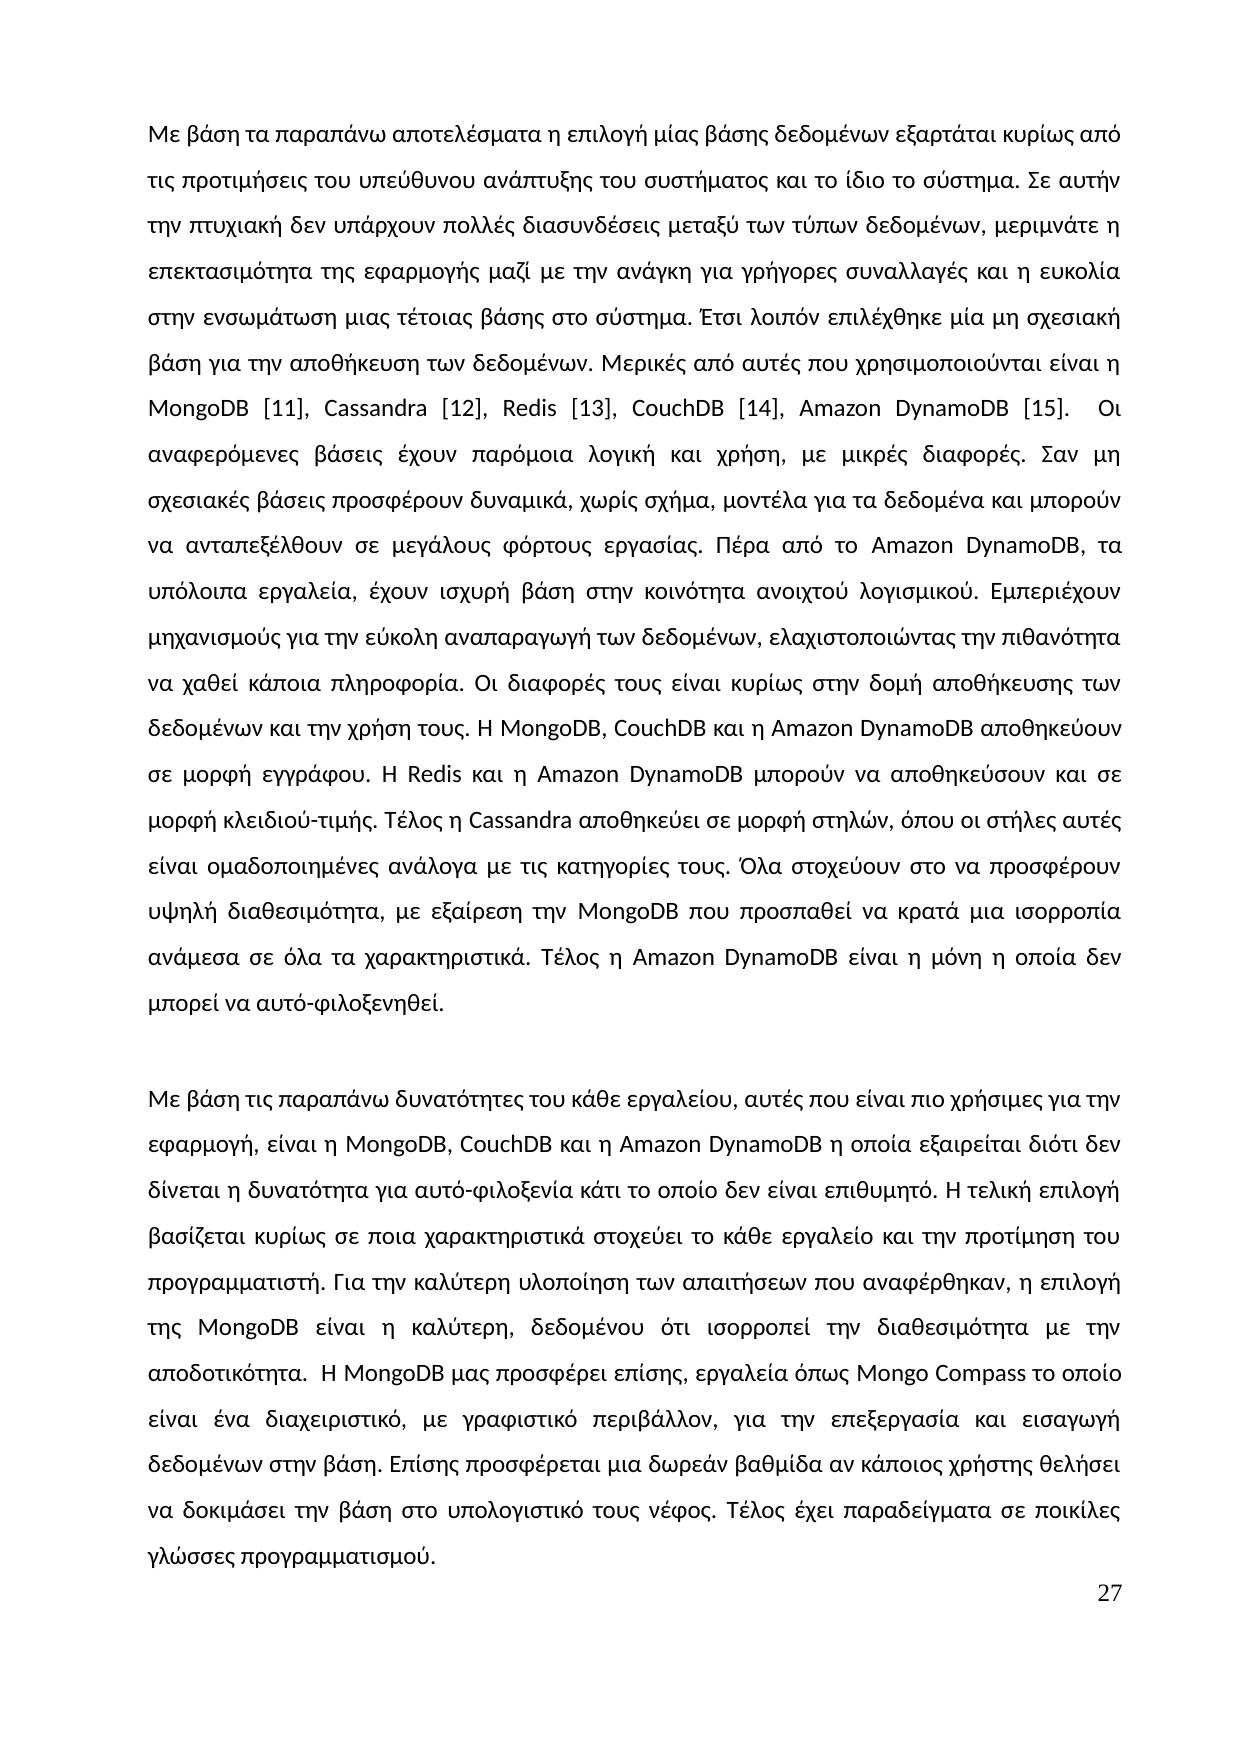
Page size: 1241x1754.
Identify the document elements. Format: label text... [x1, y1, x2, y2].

text Με βάση τις παραπάνω δυνατότητες του κάθε εργαλείου, αυτές που είναι πιο χρήσιμες για την εφαρμογή, είναι η MongoDB, CouchDB και η Amazon DynamoDB η οποία εξαιρείται διότι δεν δίνεται η δυνατότητα για αυτό-φιλοξενία κάτι το οποίο δεν είναι επιθυμητό. Η τελική επιλογή βασίζεται κυρίως σε ποια χαρακτηριστικά στοχεύει το κάθε εργαλείο και την προτίμηση του προγραμματιστή. Για την καλύτερη υλοποίηση των απαιτήσεων που αναφέρθηκαν, η επιλογή της MongoDB είναι η καλύτερη, δεδομένου ότι ισορροπεί την διαθεσιμότητα με την αποδοτικότητα. Η MongoDB μας προσφέρει επίσης, εργαλεία όπως Mongo Compass το οποίο είναι ένα διαχειριστικό, με γραφιστικό περιβάλλον, για την επεξεργασία και εισαγωγή δεδομένων στην βάση. Επίσης προσφέρεται μια δωρεάν βαθμίδα αν κάποιος χρήστης θελήσει να δοκιμάσει την βάση στο υπολογιστικό τους νέφος. Τέλος έχει παραδείγματα σε ποικίλες γλώσσες προγραμματισμού. [148, 1083, 1122, 1571]
text Με βάση τα παραπάνω αποτελέσματα η επιλογή μίας βάσης δεδομένων εξαρτάται κυρίως από τις προτιμήσεις του υπεύθυνου ανάπτυξης του συστήματος και το ίδιο το σύστημα. Σε αυτήν την πτυχιακή δεν υπάρχουν πολλές διασυνδέσεις μεταξύ των τύπων δεδομένων, μεριμνάτε η επεκτασιμότητα της εφαρμογής μαζί με την ανάγκη για γρήγορες συναλλαγές και η ευκολία στην ενσωμάτωση μιας τέτοιας βάσης στο σύστημα. Έτσι λοιπόν επιλέχθηκε μία μη σχεσιακή βάση για την αποθήκευση των δεδομένων. Μερικές από αυτές που χρησιμοποιούνται είναι η MongoDB [11], Cassandra [12], Redis [13], CouchDB [14], Amazon DynamoDB [15]. Οι αναφερόμενες βάσεις έχουν παρόμοια λογική και χρήση, με μικρές διαφορές. Σαν μη σχεσιακές βάσεις προσφέρουν δυναμικά, χωρίς σχήμα, μοντέλα για τα δεδομένα και μπορούν να ανταπεξέλθουν σε μεγάλους φόρτους εργασίας. Πέρα από το Amazon DynamoDB, τα υπόλοιπα εργαλεία, έχουν ισχυρή βάση στην κοινότητα ανοιχτού λογισμικού. Εμπεριέχουν μηχανισμούς για την εύκολη αναπαραγωγή των δεδομένων, ελαχιστοποιώντας την πιθανότητα να χαθεί κάποια πληροφορία. Οι διαφορές τους είναι κυρίως στην δομή αποθήκευσης των δεδομένων και την χρήση τους. Η MongoDB, CouchDB και η Amazon DynamoDB αποθηκεύουν σε μορφή εγγράφου. H Redis και η Amazon DynamoDB μπορούν να αποθηκεύσουν και σε μορφή κλειδιού-τιμής. Τέλος η Cassandra αποθηκεύει σε μορφή στηλών, όπου οι στήλες αυτές είναι ομαδοποιημένες ανάλογα με τις κατηγορίες τους. Όλα στοχεύουν στο να προσφέρουν υψηλή διαθεσιμότητα, με εξαίρεση την MongoDB που προσπαθεί να κρατά μια ισορροπία ανάμεσα σε όλα τα χαρακτηριστικά. Τέλος η Amazon DynamoDB είναι η μόνη η οποία δεν μπορεί να αυτό-φιλοξενηθεί. [148, 118, 1122, 1017]
